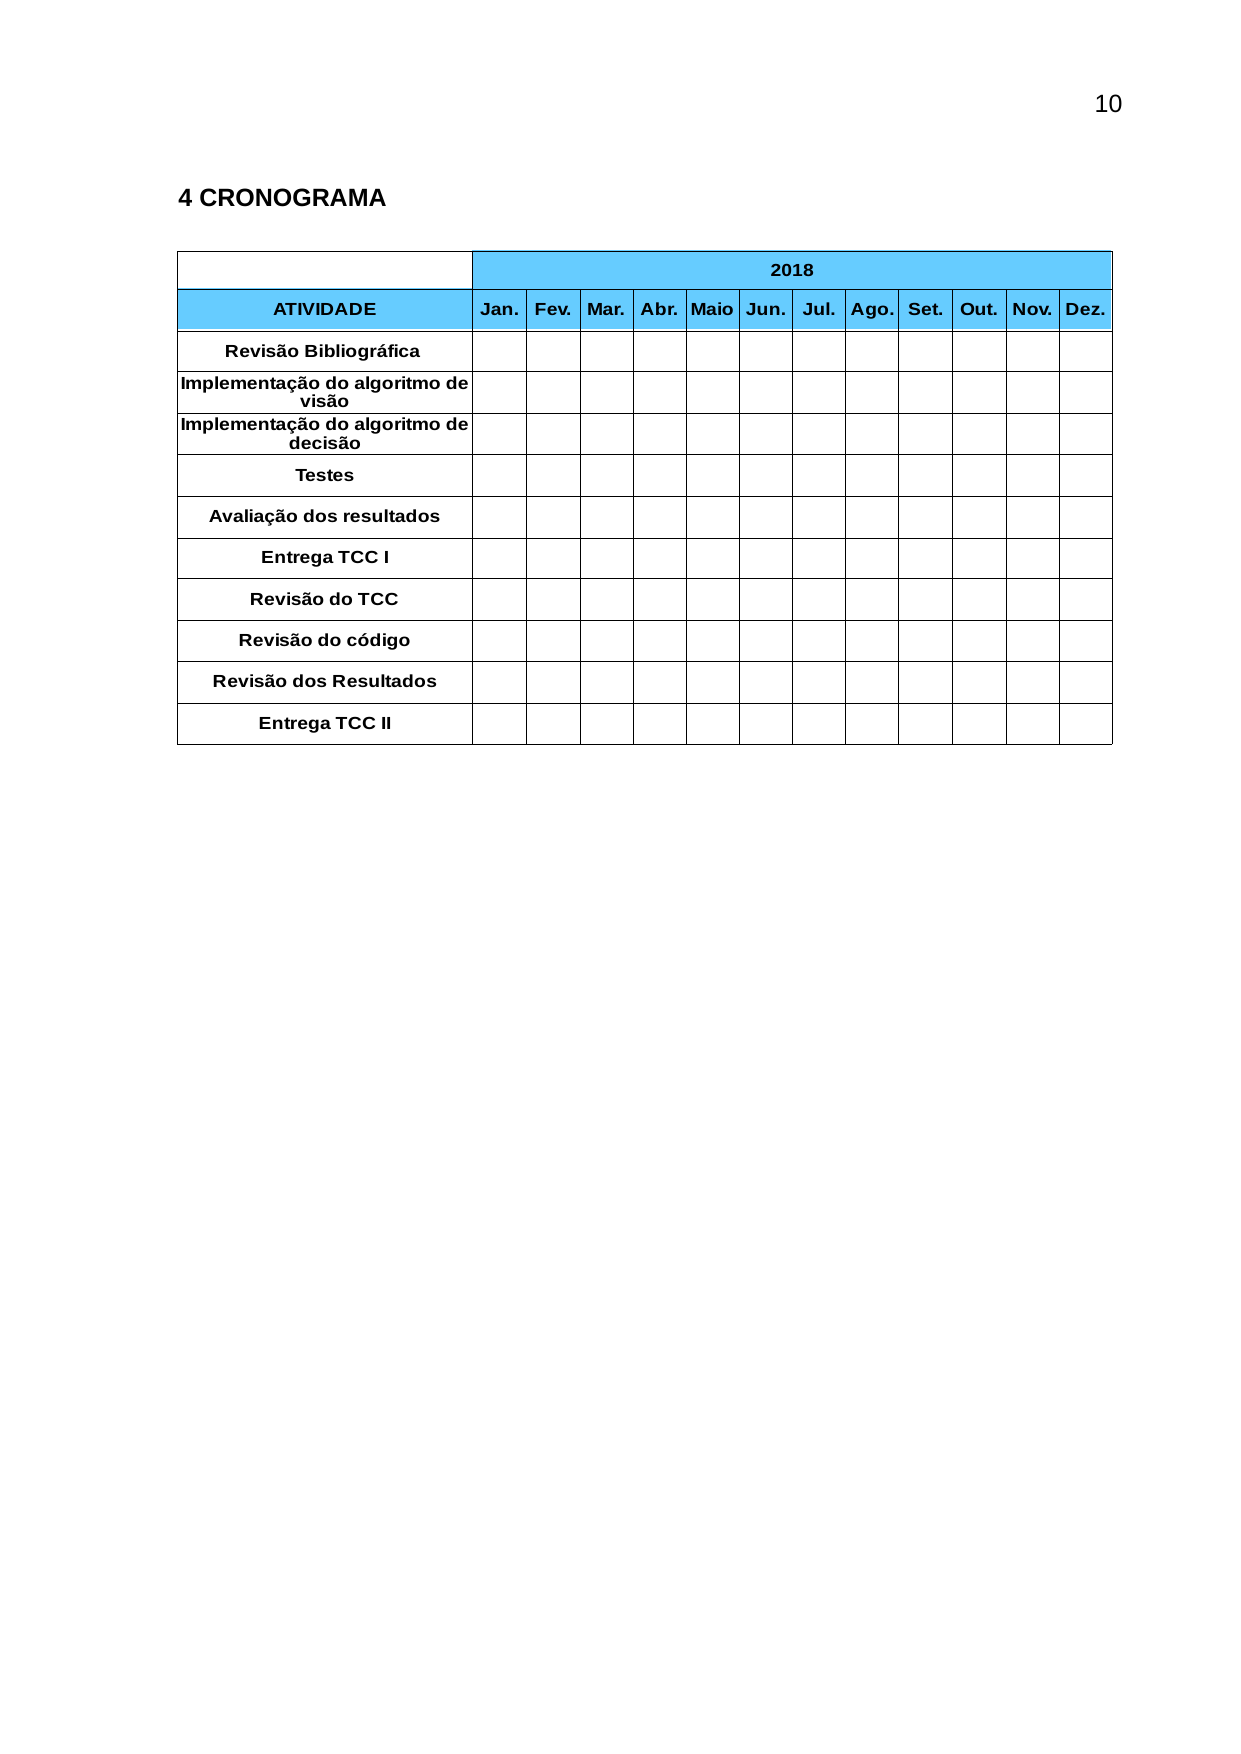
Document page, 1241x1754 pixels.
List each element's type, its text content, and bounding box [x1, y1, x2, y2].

subtitle CRONOGRAMA [171, 183, 1122, 212]
